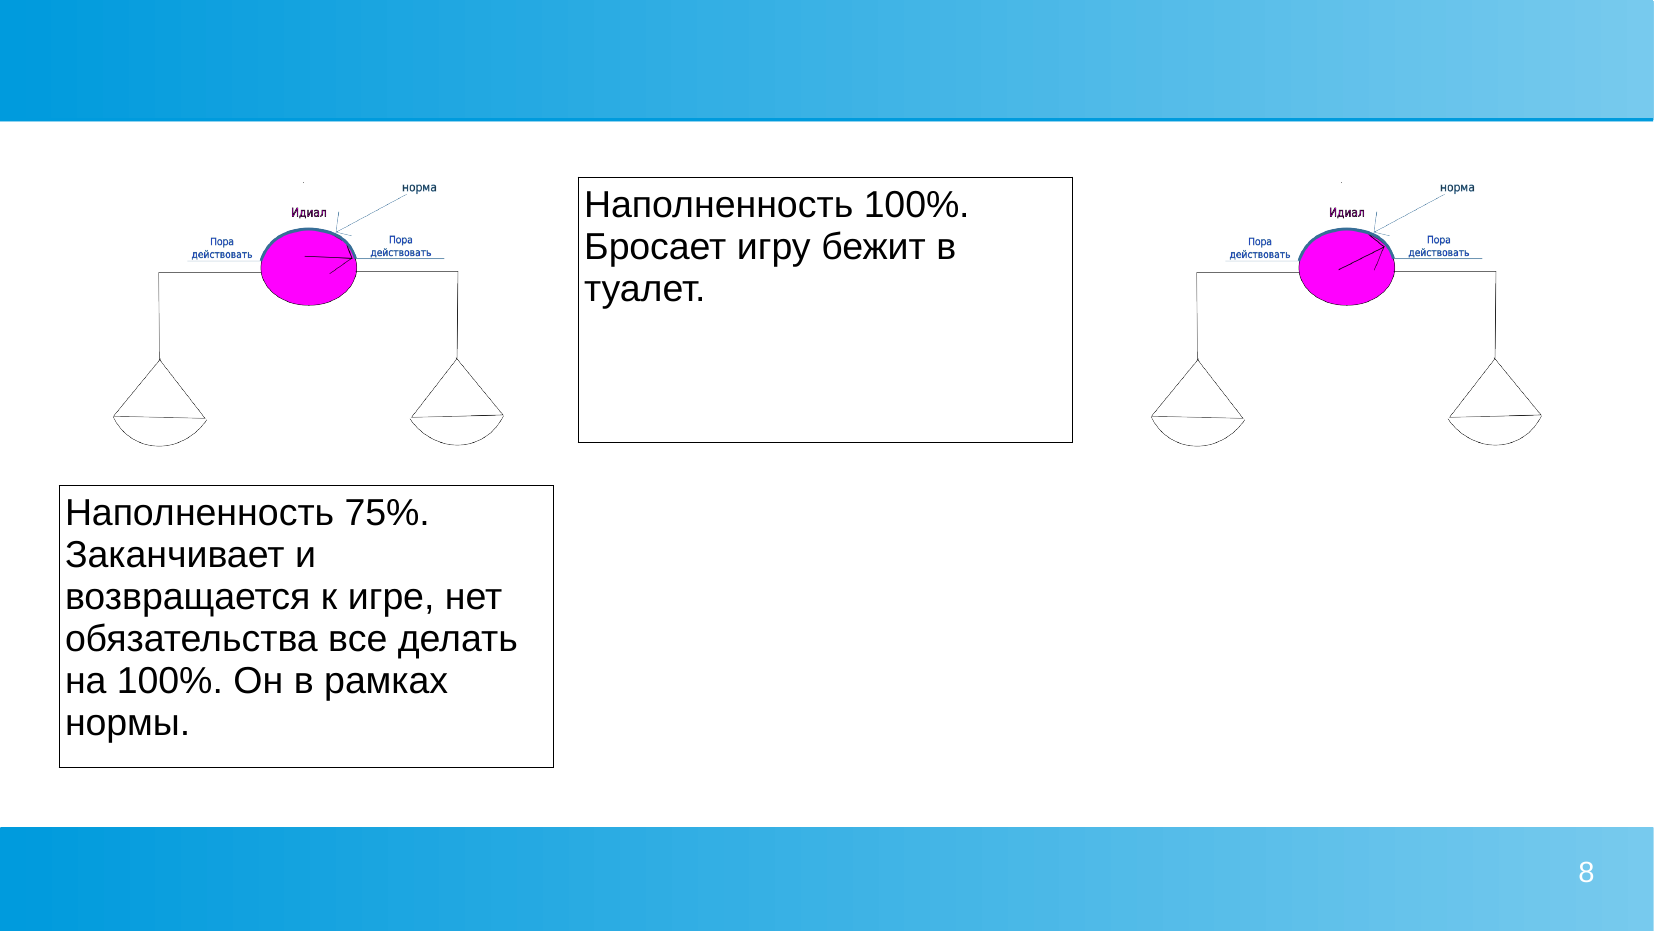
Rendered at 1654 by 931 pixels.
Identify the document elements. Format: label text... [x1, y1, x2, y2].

picture [1145, 177, 1544, 459]
table_header Наполненность 100%. Бросает игру бежит в туалет. [579, 178, 1072, 442]
table_header Наполненность 75%. Заканчивает и возвращается к игре, нет обязательства все делать на 100%. Он в рамках нормы. [60, 486, 553, 767]
picture [107, 177, 506, 459]
